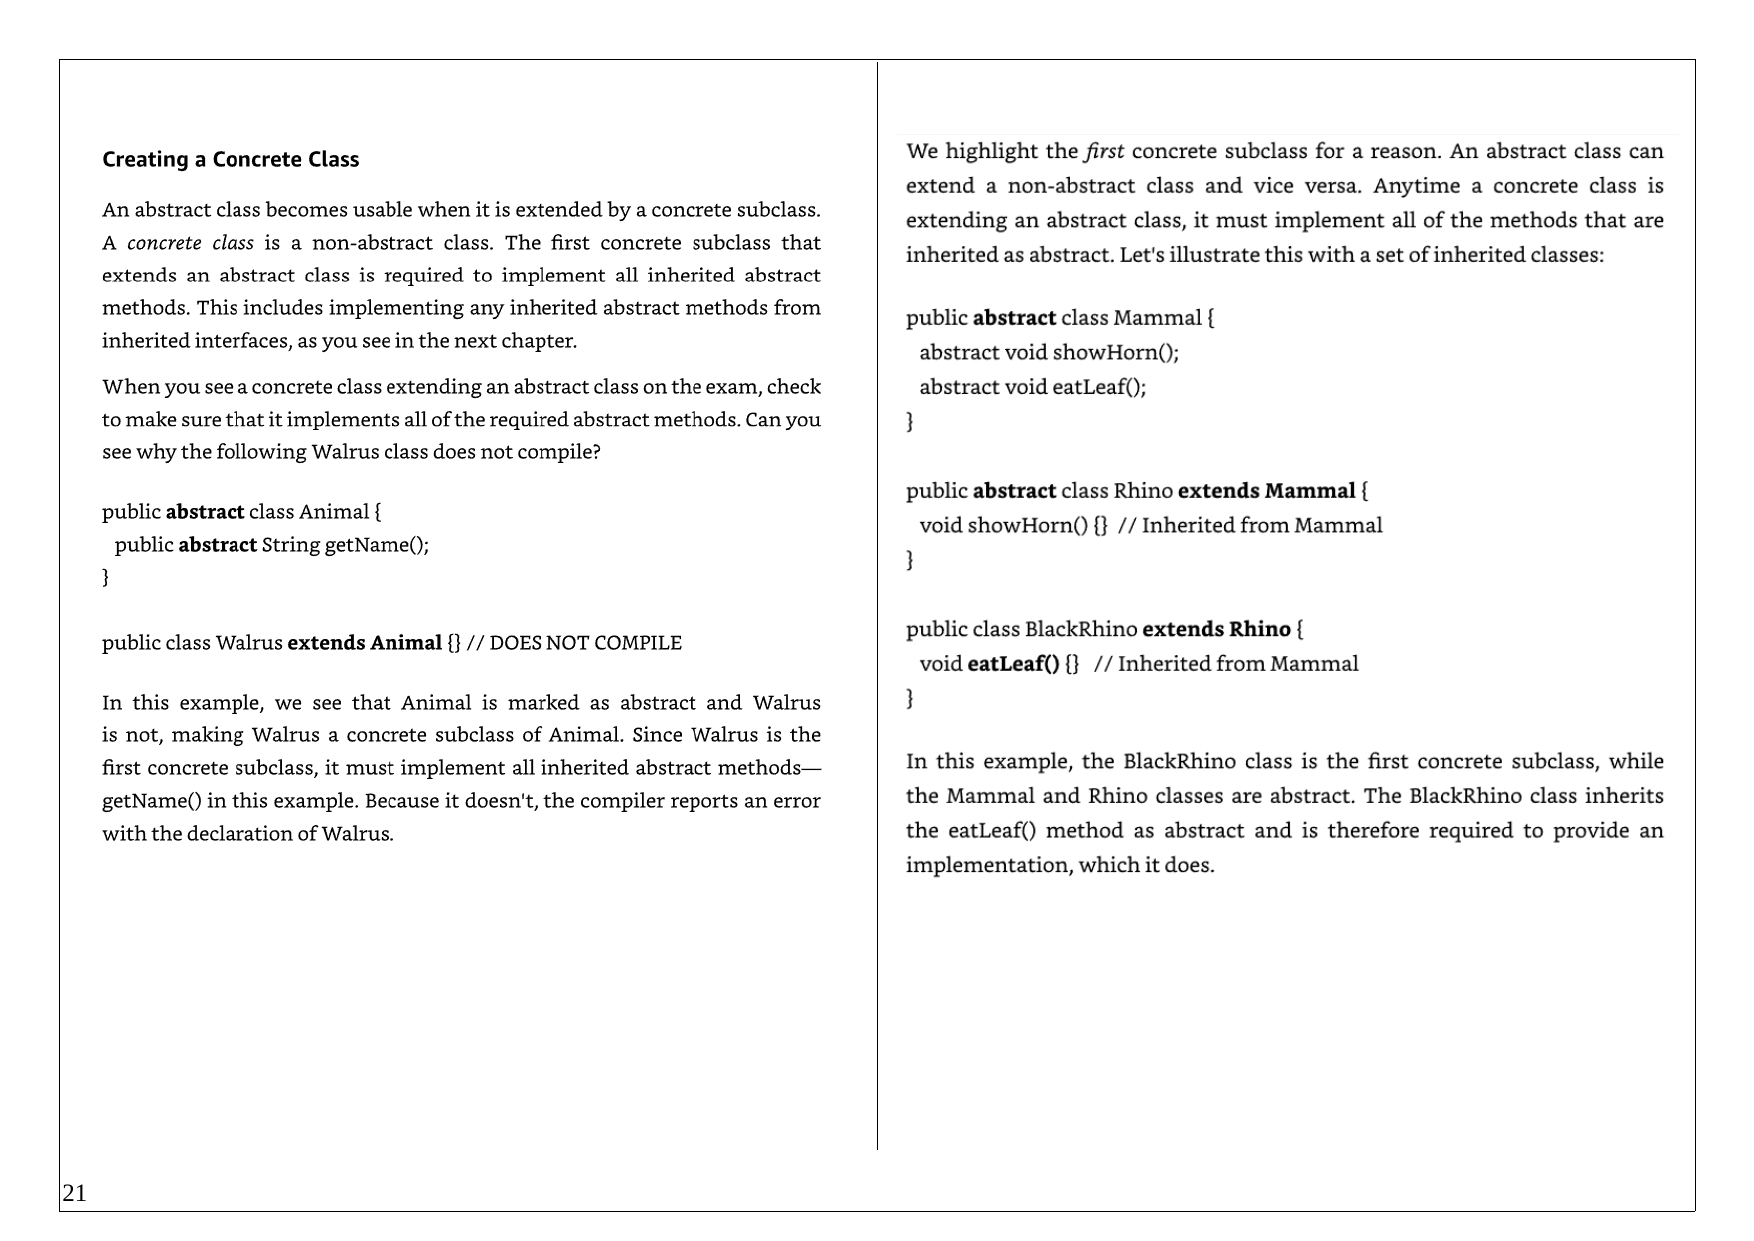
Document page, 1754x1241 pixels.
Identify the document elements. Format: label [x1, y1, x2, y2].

picture [897, 134, 1680, 891]
picture [84, 134, 847, 866]
